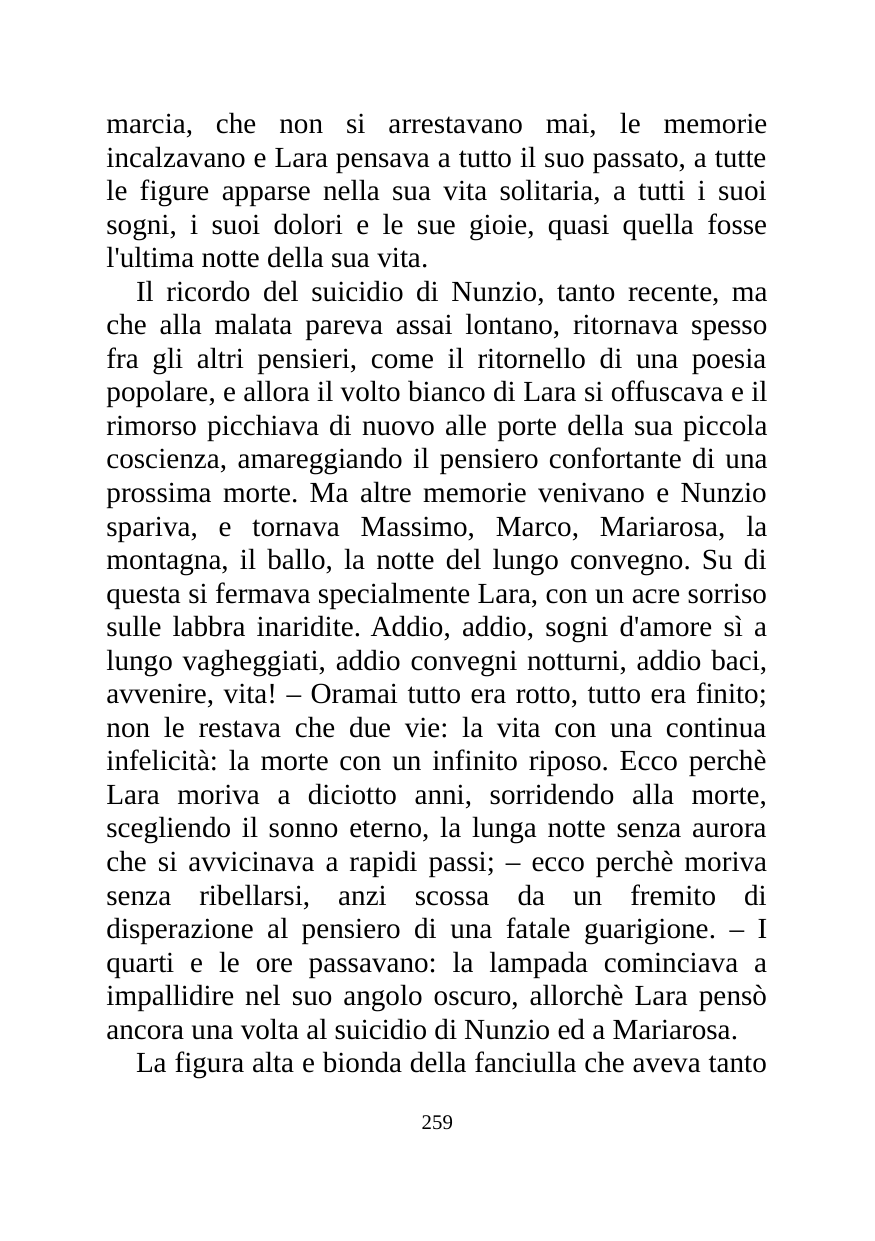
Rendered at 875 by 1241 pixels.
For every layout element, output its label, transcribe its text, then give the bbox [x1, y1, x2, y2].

text Il ricordo del suicidio di Nunzio, tanto recente, ma che alla malata pareva assai lontano, ritornava spesso fra gli altri pensieri, come il ritornello di una poesia popolare, e allora il volto bianco di Lara si offuscava e il rimorso picchiava di nuovo alle porte della sua piccola coscienza, amareggiando il pensiero confortante di una prossima morte. Ma altre memorie venivano e Nunzio spariva, e tornava Massimo, Marco, Mariarosa, la montagna, il ballo, la notte del lungo convegno. Su di questa si fermava specialmente Lara, con un acre sorriso sulle labbra inaridite. Addio, addio, sogni d'amore sì a lungo vagheggiati, addio convegni notturni, addio baci, avvenire, vita! – Oramai tutto era rotto, tutto era finito; non le restava che due vie: la vita con una continua infelicità: la morte con un infinito riposo. Ecco perchè Lara moriva a diciotto anni, sorridendo alla morte, scegliendo il sonno eterno, la lunga notte senza aurora che si avvicinava a rapidi passi; – ecco perchè moriva senza ribellarsi, anzi scossa da un fremito di disperazione al pensiero di una fatale guarigione. – I quarti e le ore passavano: la lampada cominciava a impallidire nel suo angolo oscuro, allorchè Lara pensò ancora una volta al suicidio di Nunzio ed a Mariarosa. [106, 274, 768, 1045]
text La figura alta e bionda della fanciulla che aveva tanto [106, 1045, 768, 1079]
text marcia, che non si arrestavano mai, le memorie incalzavano e Lara pensava a tutto il suo passato, a tutte le figure apparse nella sua vita solitaria, a tutti i suoi sogni, i suoi dolori e le sue gioie, quasi quella fosse l'ultima notte della sua vita. [106, 106, 768, 274]
